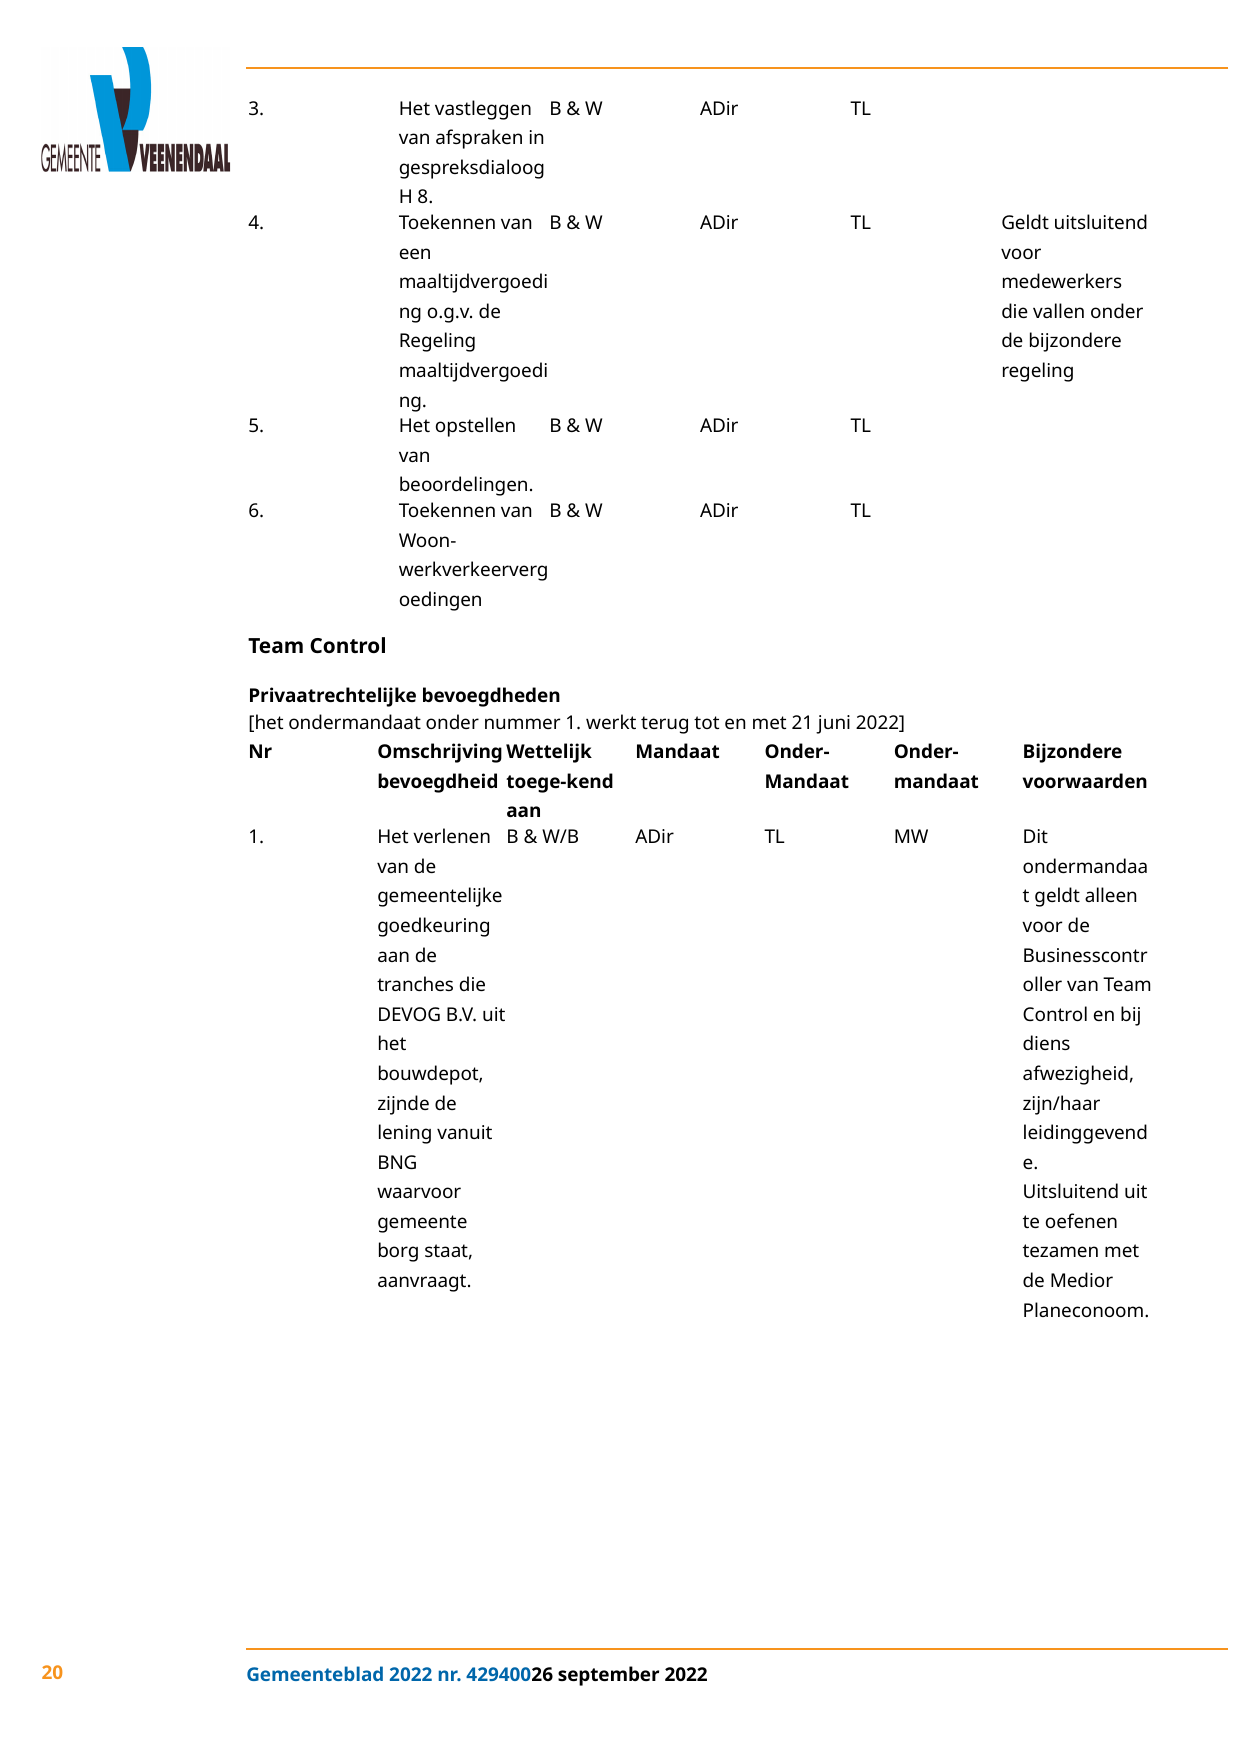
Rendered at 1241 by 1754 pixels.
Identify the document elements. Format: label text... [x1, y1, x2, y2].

table_cell TL [850, 498, 1001, 612]
table_cell B & W [549, 498, 700, 612]
table_header Nr [248, 739, 377, 823]
table_cell [1001, 413, 1152, 497]
table_cell [248, 413, 398, 497]
table_cell Geldt uitsluitend voor medewerkers die vallen onder de bijzondere regeling [1001, 209, 1152, 412]
table_cell B & W [549, 95, 700, 209]
table_cell [1001, 95, 1152, 209]
table_cell Dit ondermandaat geldt alleen voor de Businesscontroller van Team Control en bij diens afwezigheid, zijn/haar leidinggevende. Uitsluitend uit te oefenen tezamen met de Medior Planeconoom. [1023, 824, 1152, 1322]
table_cell ADir [700, 413, 850, 497]
table_header Mandaat [635, 739, 764, 823]
table_cell [1001, 498, 1152, 612]
table_cell Toekennen van een maaltijdvergoeding o.g.v. de Regeling maaltijdvergoeding. [399, 209, 549, 412]
table_cell ADir [700, 209, 850, 412]
table_cell TL [850, 95, 1001, 209]
table_cell Toekennen van Woon-werkverkeervergoedingen [399, 498, 549, 612]
table_header Bijzondere voorwaarden [1023, 739, 1152, 823]
table_header Omschrijving bevoegdheid [377, 739, 506, 823]
text Privaatrechtelijke bevoegdheden [248, 680, 1152, 709]
table_cell B & W [549, 209, 700, 412]
table_cell Het vastleggen van afspraken in gespreksdialoog H 8. [399, 95, 549, 209]
text Team Control [248, 631, 1152, 659]
table_cell B & W [549, 413, 700, 497]
table_cell TL [850, 413, 1001, 497]
picture [123, 47, 231, 172]
table_cell Het verlenen van de gemeentelijke goedkeuring aan de tranches die DEVOG B.V. uit het bouwdepot, zijnde de lening vanuit BNG waarvoor gemeente borg staat, aanvraagt. [377, 824, 506, 1322]
picture [41, 47, 130, 172]
table_cell [248, 209, 398, 412]
table_cell [248, 498, 398, 612]
table_cell Het opstellen van beoordelingen. [399, 413, 549, 497]
table_header Wettelijk toege-kend aan [506, 739, 635, 823]
table_cell ADir [700, 498, 850, 612]
table_cell ADir [700, 95, 850, 209]
table_cell MW [894, 824, 1022, 1322]
table_cell TL [850, 209, 1001, 412]
table_cell TL [764, 824, 893, 1322]
table_cell ADir [635, 824, 764, 1322]
table_cell 1. [248, 824, 377, 1322]
text [het ondermandaat onder nummer 1. werkt terug tot en met 21 juni 2022] [248, 709, 1152, 734]
table_cell [248, 95, 398, 209]
table_header Onder- Mandaat [764, 739, 893, 823]
table_cell B & W/B [506, 824, 635, 1322]
table_header Onder- mandaat [894, 739, 1022, 823]
